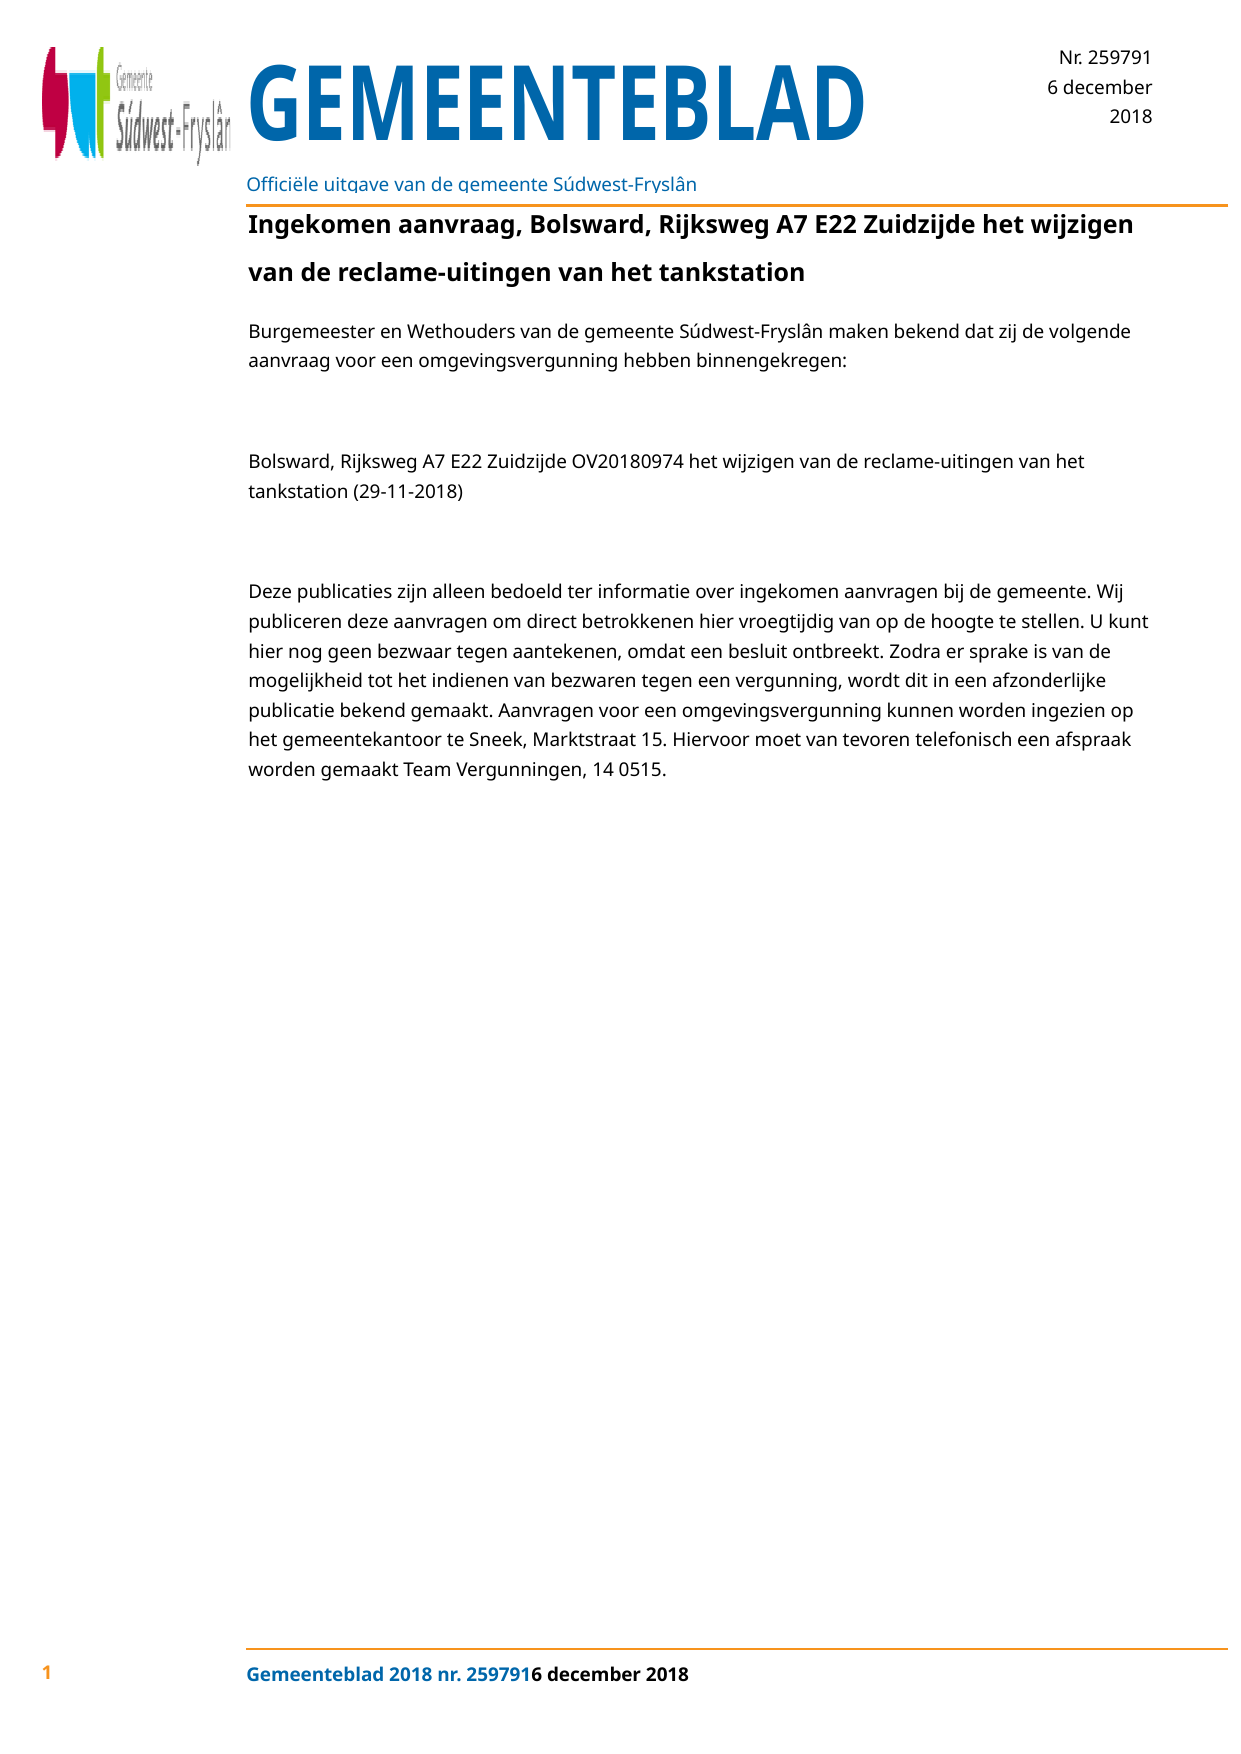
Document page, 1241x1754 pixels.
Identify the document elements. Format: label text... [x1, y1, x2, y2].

text Deze publicaties zijn alleen bedoeld ter informatie over ingekomen aanvragen bij de gemeente. Wij publiceren deze aanvragen om direct betrokkenen hier vroegtijdig van op de hoogte te stellen. U kunt hier nog geen bezwaar tegen aantekenen, omdat een besluit ontbreekt. Zodra er sprake is van de mogelijkheid tot het indienen van bezwaren tegen een vergunning, wordt dit in een afzonderlijke publicatie bekend gemaakt. Aanvragen voor een omgevingsvergunning kunnen worden ingezien op het gemeentekantoor te Sneek, Marktstraat 15. Hiervoor moet van tevoren telefonisch een afspraak worden gemaakt Team Vergunningen, 14 0515. [248, 579, 1152, 782]
picture [41, 47, 231, 172]
text Ingekomen aanvraag, Bolsward, Rijksweg A7 E22 Zuidzijde het wijzigen van de reclame-uitingen van het tankstation [248, 207, 1152, 288]
text Bolsward, Rijksweg A7 E22 Zuidzijde OV20180974 het wijzigen van de reclame-uitingen van het tankstation (29-11-2018) [248, 448, 1152, 504]
text Burgemeester en Wethouders van de gemeente Súdwest-Fryslân maken bekend dat zij de volgende aanvraag voor een omgevingsvergunning hebben binnengekregen: [248, 318, 1152, 373]
